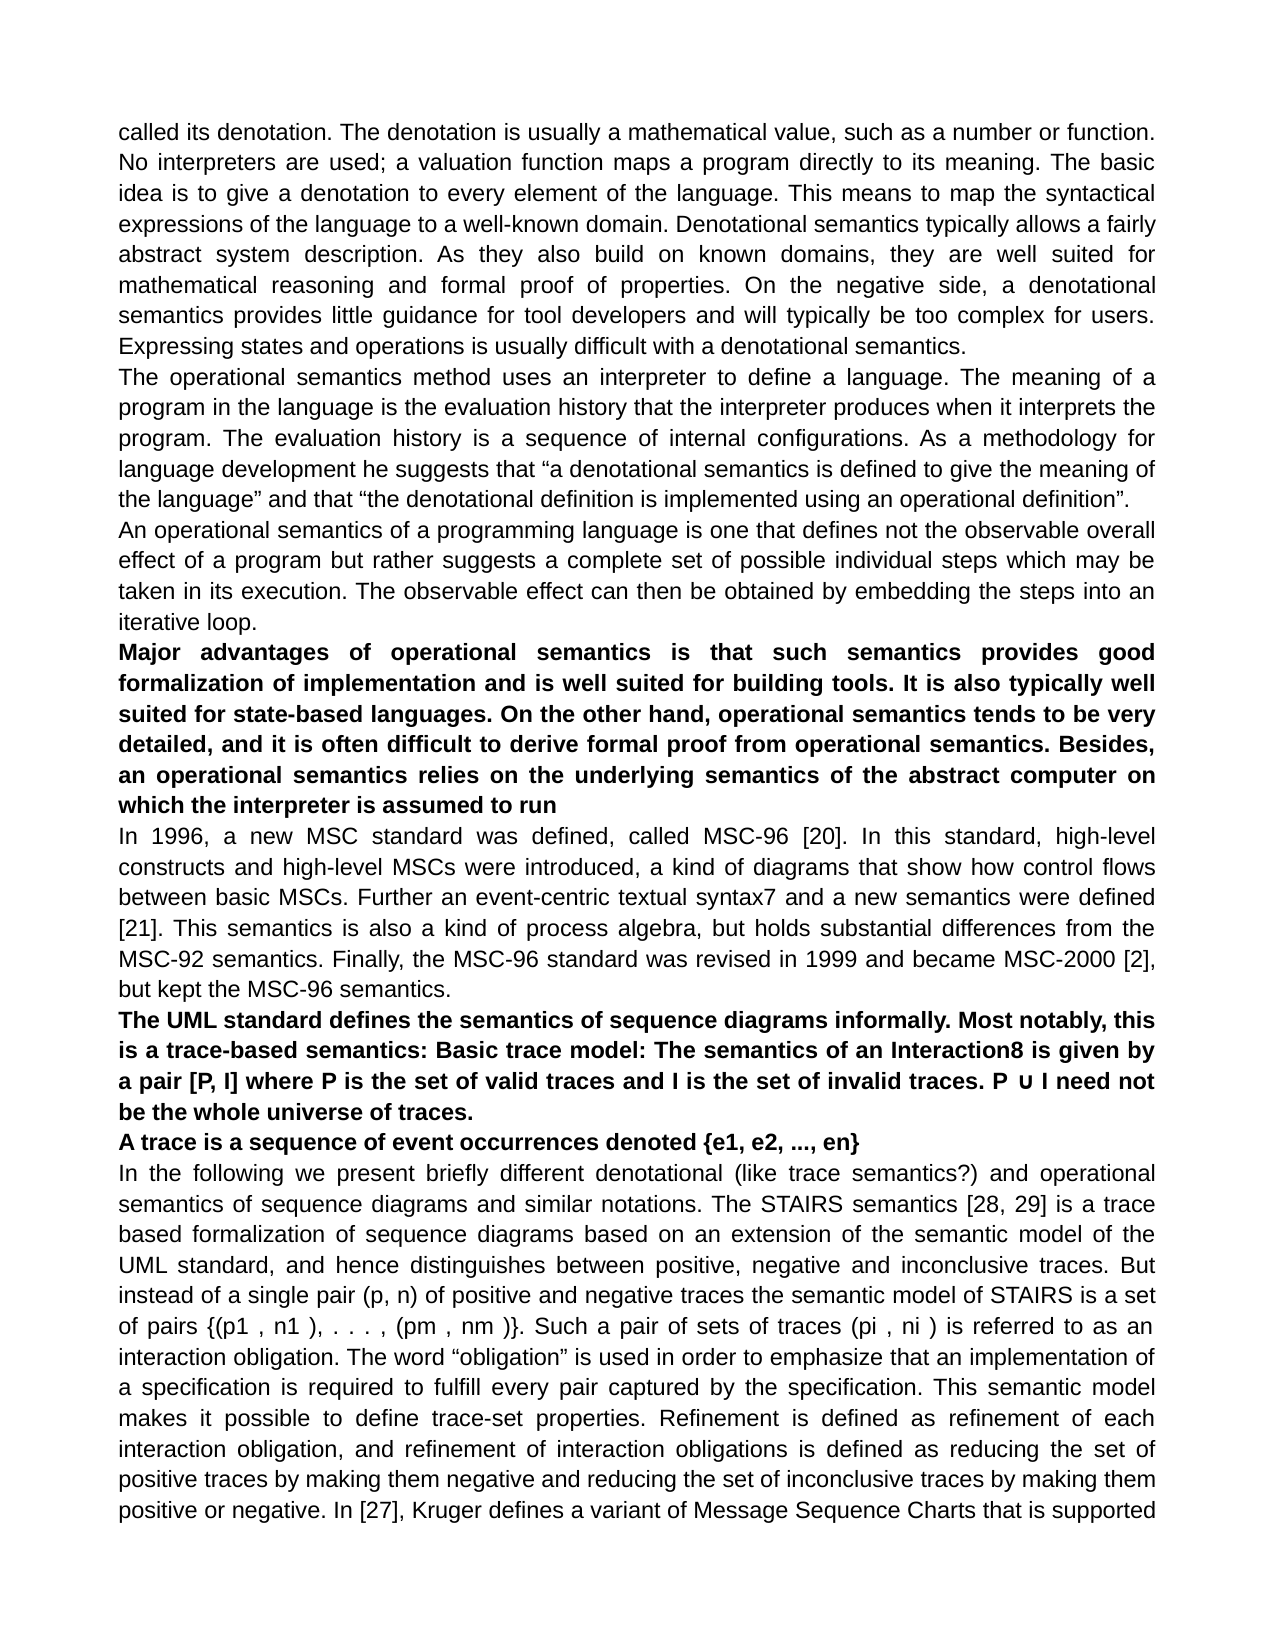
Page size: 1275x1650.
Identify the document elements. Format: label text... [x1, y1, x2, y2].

text A trace is a sequence of event occurrences denoted {e1, e2, ..., en} [118, 1129, 1157, 1156]
text The UML standard defines the semantics of sequence diagrams informally. Most notably, this is a trace-based semantics: Basic trace model: The semantics of an Interaction8 is given by a pair [P, I] where P is the set of valid traces and I is the set of invalid traces. P ∪ I need not be the whole universe of traces. [118, 1006, 1157, 1125]
text In the following we present briefly different denotational (like trace semantics?) and operational semantics of sequence diagrams and similar notations. The STAIRS semantics [28, 29] is a trace based formalization of sequence diagrams based on an extension of the semantic model of the UML standard, and hence distinguishes between positive, negative and inconclusive traces. But instead of a single pair (p, n) of positive and negative traces the semantic model of STAIRS is a set of pairs {(p1 , n1 ), . . . , (pm , nm )}. Such a pair of sets of traces (pi , ni ) is referred to as an interaction obligation. The word “obligation” is used in order to emphasize that an implementation of a specification is required to fulfill every pair captured by the specification. This semantic model makes it possible to define trace-set properties. Refinement is defined as refinement of each interaction obligation, and refinement of interaction obligations is defined as reducing the set of positive traces by making them negative and reducing the set of inconclusive traces by making them positive or negative. In [27], Kruger defines a variant of Message Sequence Charts that is supported [118, 1159, 1157, 1523]
text An operational semantics of a programming language is one that defines not the observable overall effect of a program but rather suggests a complete set of possible individual steps which may be taken in its execution. The observable effect can then be obtained by embedding the steps into an iterative loop. [118, 516, 1157, 635]
text Major advantages of operational semantics is that such semantics provides good formalization of implementation and is well suited for building tools. It is also typically well suited for state-based languages. On the other hand, operational semantics tends to be very detailed, and it is often difficult to derive formal proof from operational semantics. Besides, an operational semantics relies on the underlying semantics of the abstract computer on which the interpreter is assumed to run [118, 639, 1157, 819]
text In 1996, a new MSC standard was defined, called MSC-96 [20]. In this standard, high-level constructs and high-level MSCs were introduced, a kind of diagrams that show how control flows between basic MSCs. Further an event-centric textual syntax7 and a new semantics were defined [21]. This semantics is also a kind of process algebra, but holds substantial differences from the MSC-92 semantics. Finally, the MSC-96 standard was revised in 1999 and became MSC-2000 [2], but kept the MSC-96 semantics. [118, 822, 1157, 1002]
text called its denotation. The denotation is usually a mathematical value, such as a number or function. No interpreters are used; a valuation function maps a program directly to its meaning. The basic idea is to give a denotation to every element of the language. This means to map the syntactical expressions of the language to a well-known domain. Denotational semantics typically allows a fairly abstract system description. As they also build on known domains, they are well suited for mathematical reasoning and formal proof of properties. On the negative side, a denotational semantics provides little guidance for tool developers and will typically be too complex for users. Expressing states and operations is usually difficult with a denotational semantics. [118, 118, 1157, 359]
text The operational semantics method uses an interpreter to define a language. The meaning of a program in the language is the evaluation history that the interpreter produces when it interprets the program. The evaluation history is a sequence of internal configurations. As a methodology for language development he suggests that “a denotational semantics is defined to give the meaning of the language” and that “the denotational definition is implemented using an operational definition”. [118, 363, 1157, 512]
